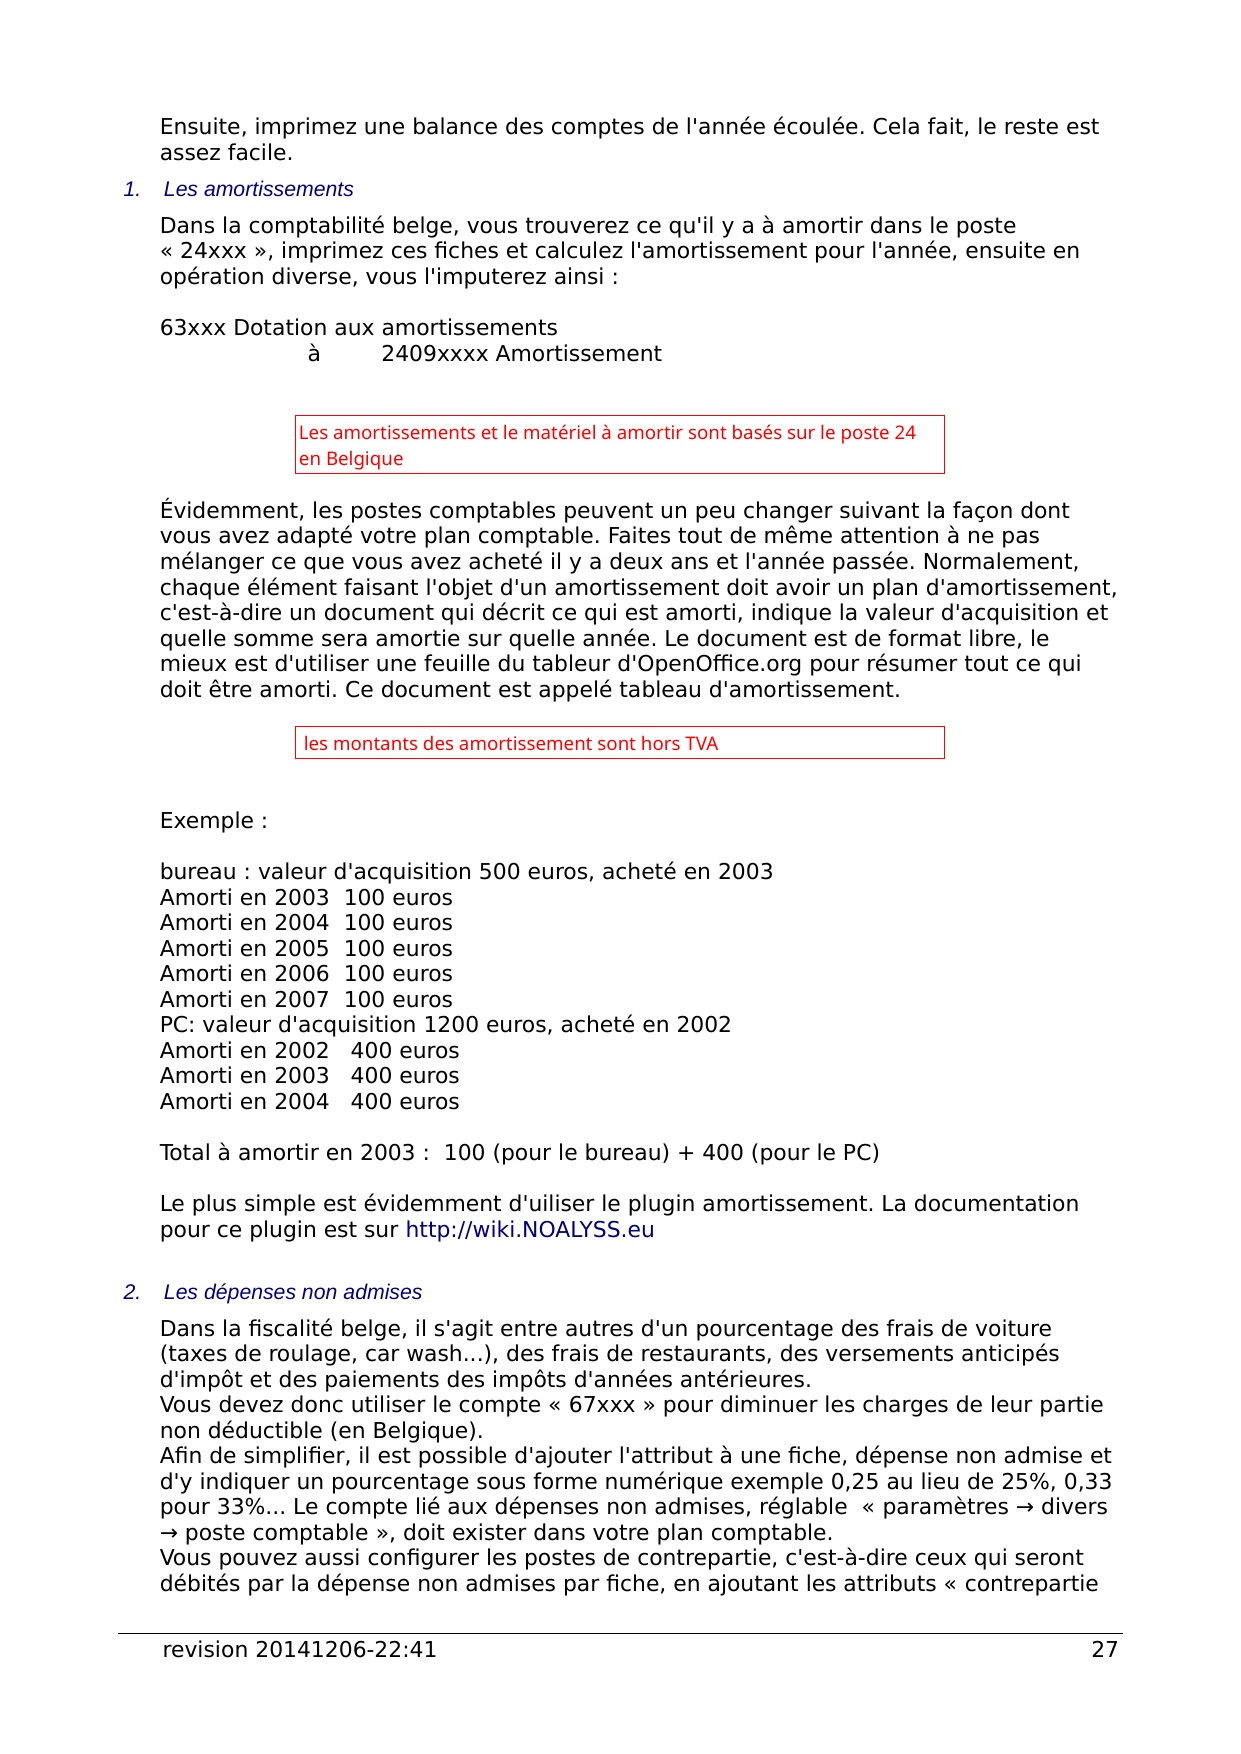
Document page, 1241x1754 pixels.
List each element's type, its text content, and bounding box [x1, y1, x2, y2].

subtitle Les amortissements [117, 177, 1123, 201]
text Amorti en 2004 400 euros [159, 1089, 1123, 1115]
text Amorti en 2004 100 euros [159, 911, 1123, 936]
text 63xxx Dotation aux amortissements [159, 315, 1123, 341]
text Amorti en 2005 100 euros [159, 936, 1123, 962]
text Amorti en 2003 100 euros [159, 885, 1123, 911]
text Vous devez donc utiliser le compte « 67xxx » pour diminuer les charges de leur partie non déductible (en Belgique). [159, 1392, 1123, 1443]
text Le plus simple est évidemment d'uiliser le plugin amortissement. La documentation pour ce plugin est sur http://wiki.NOALYSS.eu [159, 1191, 1123, 1242]
text Amorti en 2007 100 euros [159, 987, 1123, 1013]
text bureau : valeur d'acquisition 500 euros, acheté en 2003 [159, 859, 1123, 885]
text Évidemment, les postes comptables peuvent un peu changer suivant la façon dont vous avez adapté votre plan comptable. Faites tout de même attention à ne pas mélanger ce que vous avez acheté il y a deux ans et l'année passée. Normalement, chaque élément faisant l'objet d'un amortissement doit avoir un plan d'amortissement, c'est-à-dire un document qui décrit ce qui est amorti, indique la valeur d'acquisition et quelle somme sera amortie sur quelle année. Le document est de format libre, le mieux est d'utiliser une feuille du tableur d'OpenOffice.org pour résumer tout ce qui doit être amorti. Ce document est appelé tableau d'amortissement. [159, 498, 1123, 702]
text Afin de simplifier, il est possible d'ajouter l'attribut à une fiche, dépense non admise et d'y indiquer un pourcentage sous forme numérique exemple 0,25 au lieu de 25%, 0,33 pour 33%... Le compte lié aux dépenses non admises, réglable « paramètres → divers → poste comptable », doit exister dans votre plan comptable. [159, 1443, 1123, 1546]
text Amorti en 2006 100 euros [159, 962, 1123, 987]
text Amorti en 2003 400 euros [159, 1064, 1123, 1089]
text Amorti en 2002 400 euros [159, 1038, 1123, 1064]
subtitle Les dépenses non admises [117, 1279, 1123, 1304]
text PC: valeur d'acquisition 1200 euros, acheté en 2002 [159, 1013, 1123, 1038]
text Exemple : [159, 808, 1123, 834]
text Dans la fiscalité belge, il s'agit entre autres d'un pourcentage des frais de voiture (taxes de roulage, car wash...), des frais de restaurants, des versements anticipés d'impôt et des paiements des impôts d'années antérieures. [159, 1316, 1123, 1392]
text les montants des amortissement sont hors TVA [296, 727, 944, 758]
text Les amortissements et le matériel à amortir sont basés sur le poste 24 en Belgique [296, 416, 944, 473]
text Total à amortir en 2003 : 100 (pour le bureau) + 400 (pour le PC) [159, 1140, 1123, 1166]
text Dans la comptabilité belge, vous trouverez ce qu'il y a à amortir dans le poste « 24xxx », imprimez ces fiches et calculez l'amortissement pour l'année, ensuite en opération diverse, vous l'imputerez ainsi : [159, 213, 1123, 290]
text Ensuite, imprimez une balance des comptes de l'année écoulée. Cela fait, le reste est assez facile. [159, 114, 1123, 165]
text à 2409xxxx Amortissement [159, 341, 1123, 366]
text Vous pouvez aussi configurer les postes de contrepartie, c'est-à-dire ceux qui seront débités par la dépense non admises par fiche, en ajoutant les attributs « contrepartie [159, 1546, 1123, 1597]
